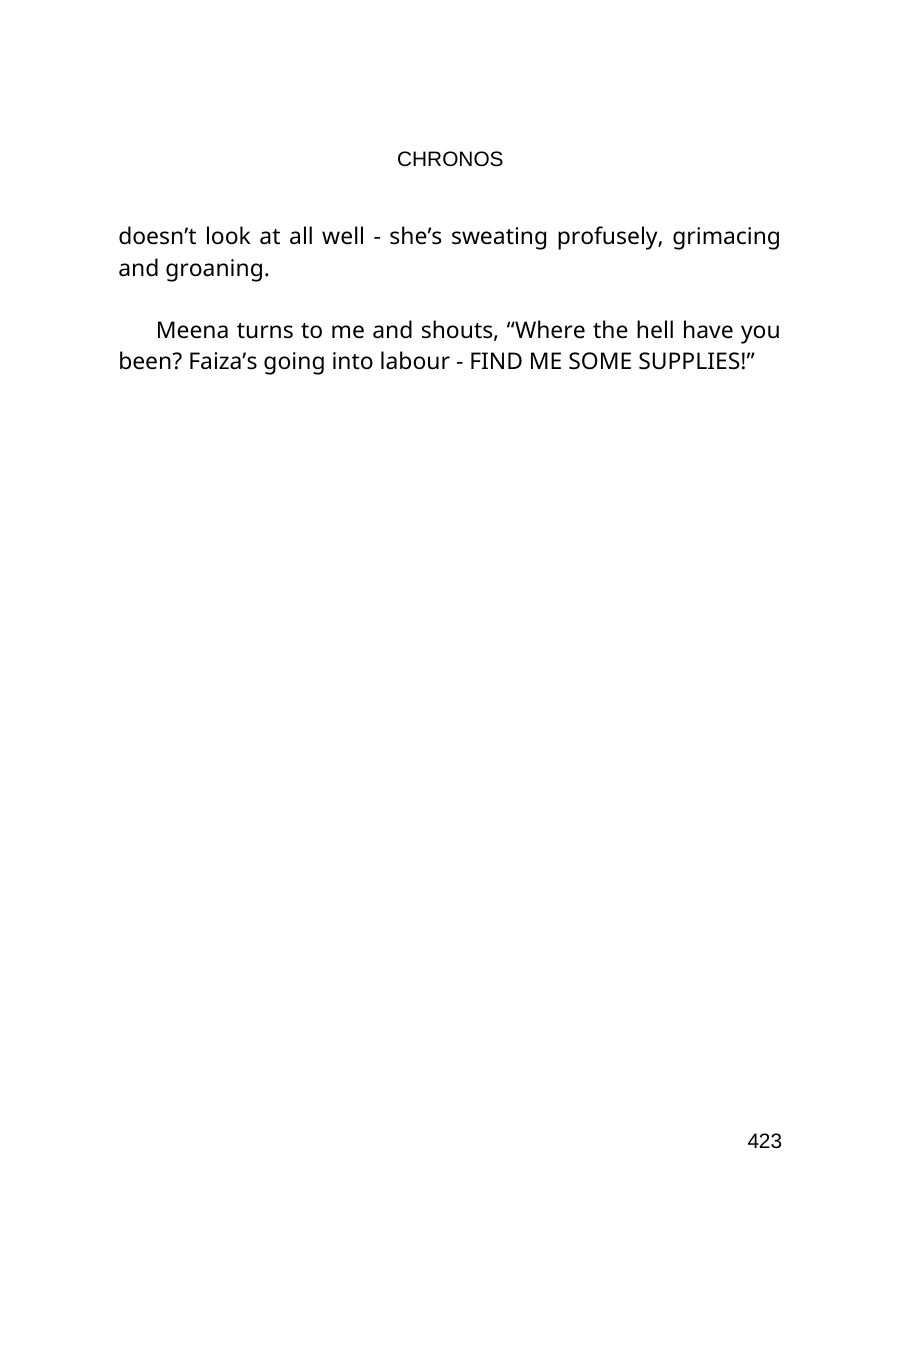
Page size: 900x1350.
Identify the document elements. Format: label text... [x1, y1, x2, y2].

text doesn’t look at all well - she’s sweating profusely, grimacing and groaning. [118, 220, 782, 283]
text Meena turns to me and shouts, “Where the hell have you been? Faiza’s going into labour - FIND ME SOME SUPPLIES!” [118, 314, 782, 376]
